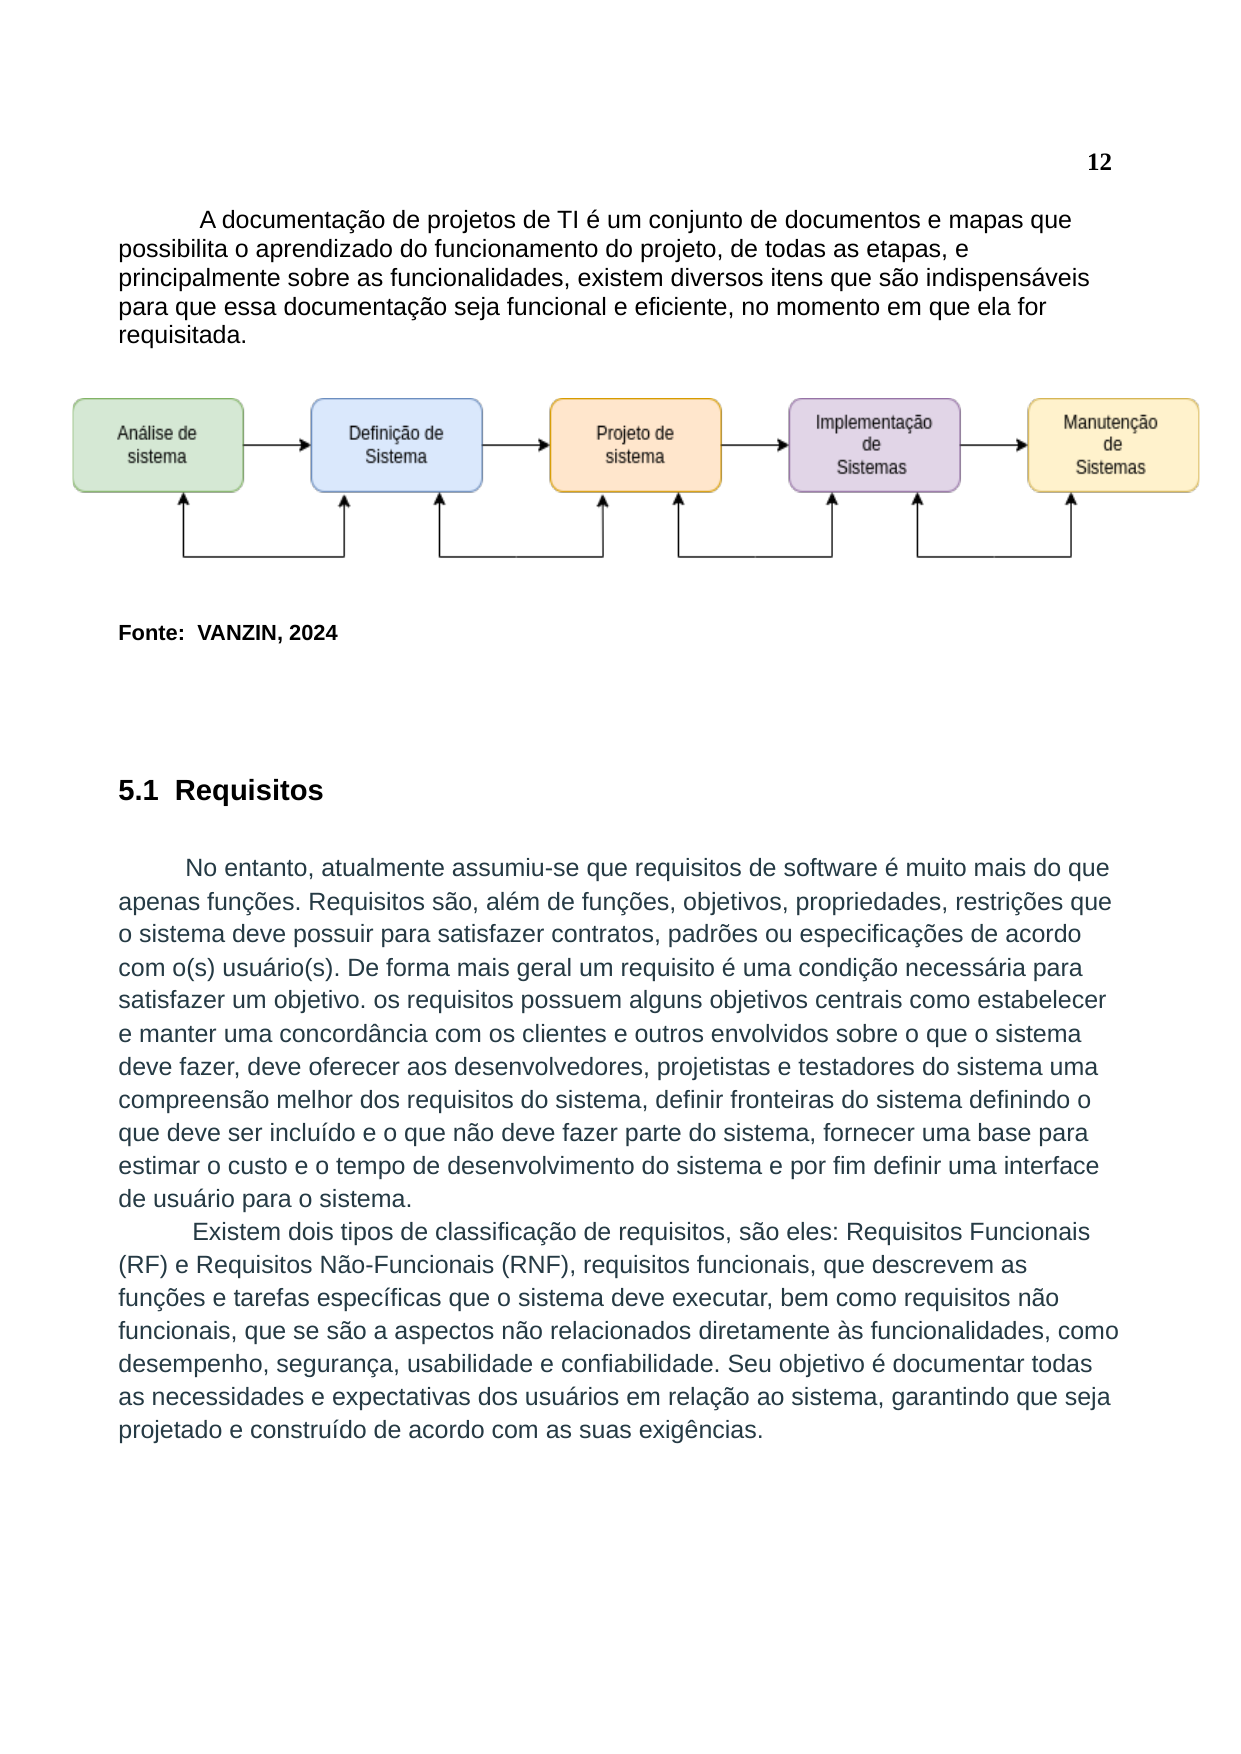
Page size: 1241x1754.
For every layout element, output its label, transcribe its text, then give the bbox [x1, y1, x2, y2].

picture [72, 398, 1200, 572]
text 5.1 Requisitos [118, 773, 1122, 806]
text Existem dois tipos de classificação de requisitos, são eles: Requisitos Funcionais (RF) e Requisitos Não-Funcionais (RNF), requisitos funcionais, que descrevem as funções e tarefas específicas que o sistema deve executar, bem como requisitos não funcionais, que se são a aspectos não relacionados diretamente às funcionalidades, como desempenho, segurança, usabilidade e confiabilidade. Seu objetivo é documentar todas as necessidades e expectativas dos usuários em relação ao sistema, garantindo que seja projetado e construído de acordo com as suas exigências. [118, 1217, 1122, 1443]
text A documentação de projetos de TI é um conjunto de documentos e mapas que possibilita o aprendizado do funcionamento do projeto, de todas as etapas, e principalmente sobre as funcionalidades, existem diversos itens que são indispensáveis para que essa documentação seja funcional e eficiente, no momento em que ela for requisitada. [118, 205, 1122, 349]
text No entanto, atualmente assumiu-se que requisitos de software é muito mais do que apenas funções. Requisitos são, além de funções, objetivos, propriedades, restrições que o sistema deve possuir para satisfazer contratos, padrões ou especificações de acordo com o(s) usuário(s). De forma mais geral um requisito é uma condição necessária para satisfazer um objetivo. os requisitos possuem alguns objetivos centrais como estabelecer e manter uma concordância com os clientes e outros envolvidos sobre o que o sistema deve fazer, deve oferecer aos desenvolvedores, projetistas e testadores do sistema uma compreensão melhor dos requisitos do sistema, definir fronteiras do sistema definindo o que deve ser incluído e o que não deve fazer parte do sistema, fornecer uma base para estimar o custo e o tempo de desenvolvimento do sistema e por fim definir uma interface de usuário para o sistema. [118, 849, 1122, 1212]
text Fonte: VANZIN, 2024 [118, 619, 1122, 678]
